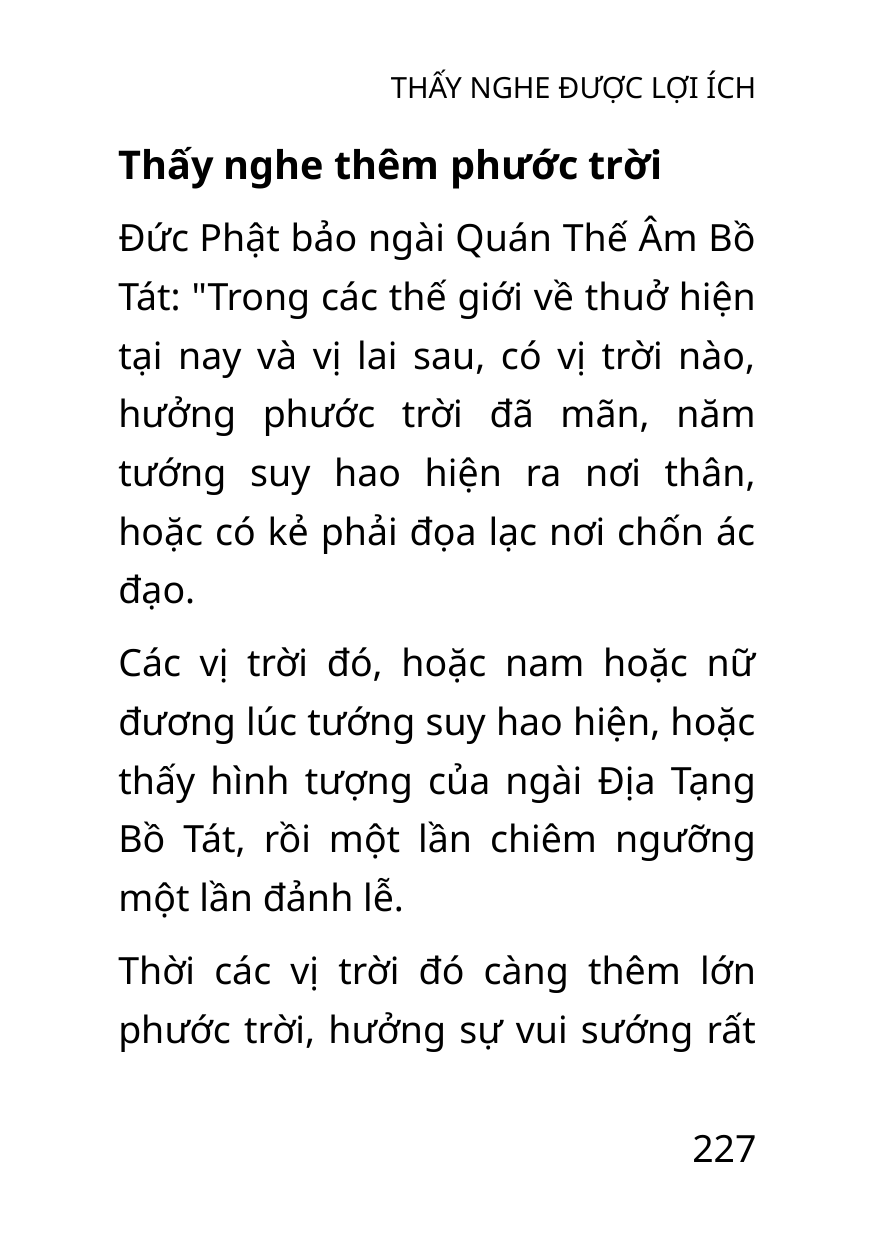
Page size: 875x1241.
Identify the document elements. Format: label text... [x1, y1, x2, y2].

text Đức Phật bảo ngài Quán Thế Âm Bồ Tát: "Trong các thế giới về thuở hiện tại nay và vị lai sau, có vị trời nào, hưởng phước trời đã mãn, năm tướng suy hao hiện ra nơi thân, hoặc có kẻ phải đọa lạc nơi chốn ác đạo. [118, 212, 756, 614]
text Các vị trời đó, hoặc nam hoặc nữ đương lúc tướng suy hao hiện, hoặc thấy hình tượng của ngài Địa Tạng Bồ Tát, rồi một lần chiêm ngưỡng một lần đảnh lễ. [118, 637, 756, 922]
text Thời các vị trời đó càng thêm lớn phước trời, hưởng sự vui sướng rất [118, 944, 756, 1054]
subtitle Thấy nghe thêm phước trời [118, 137, 756, 191]
